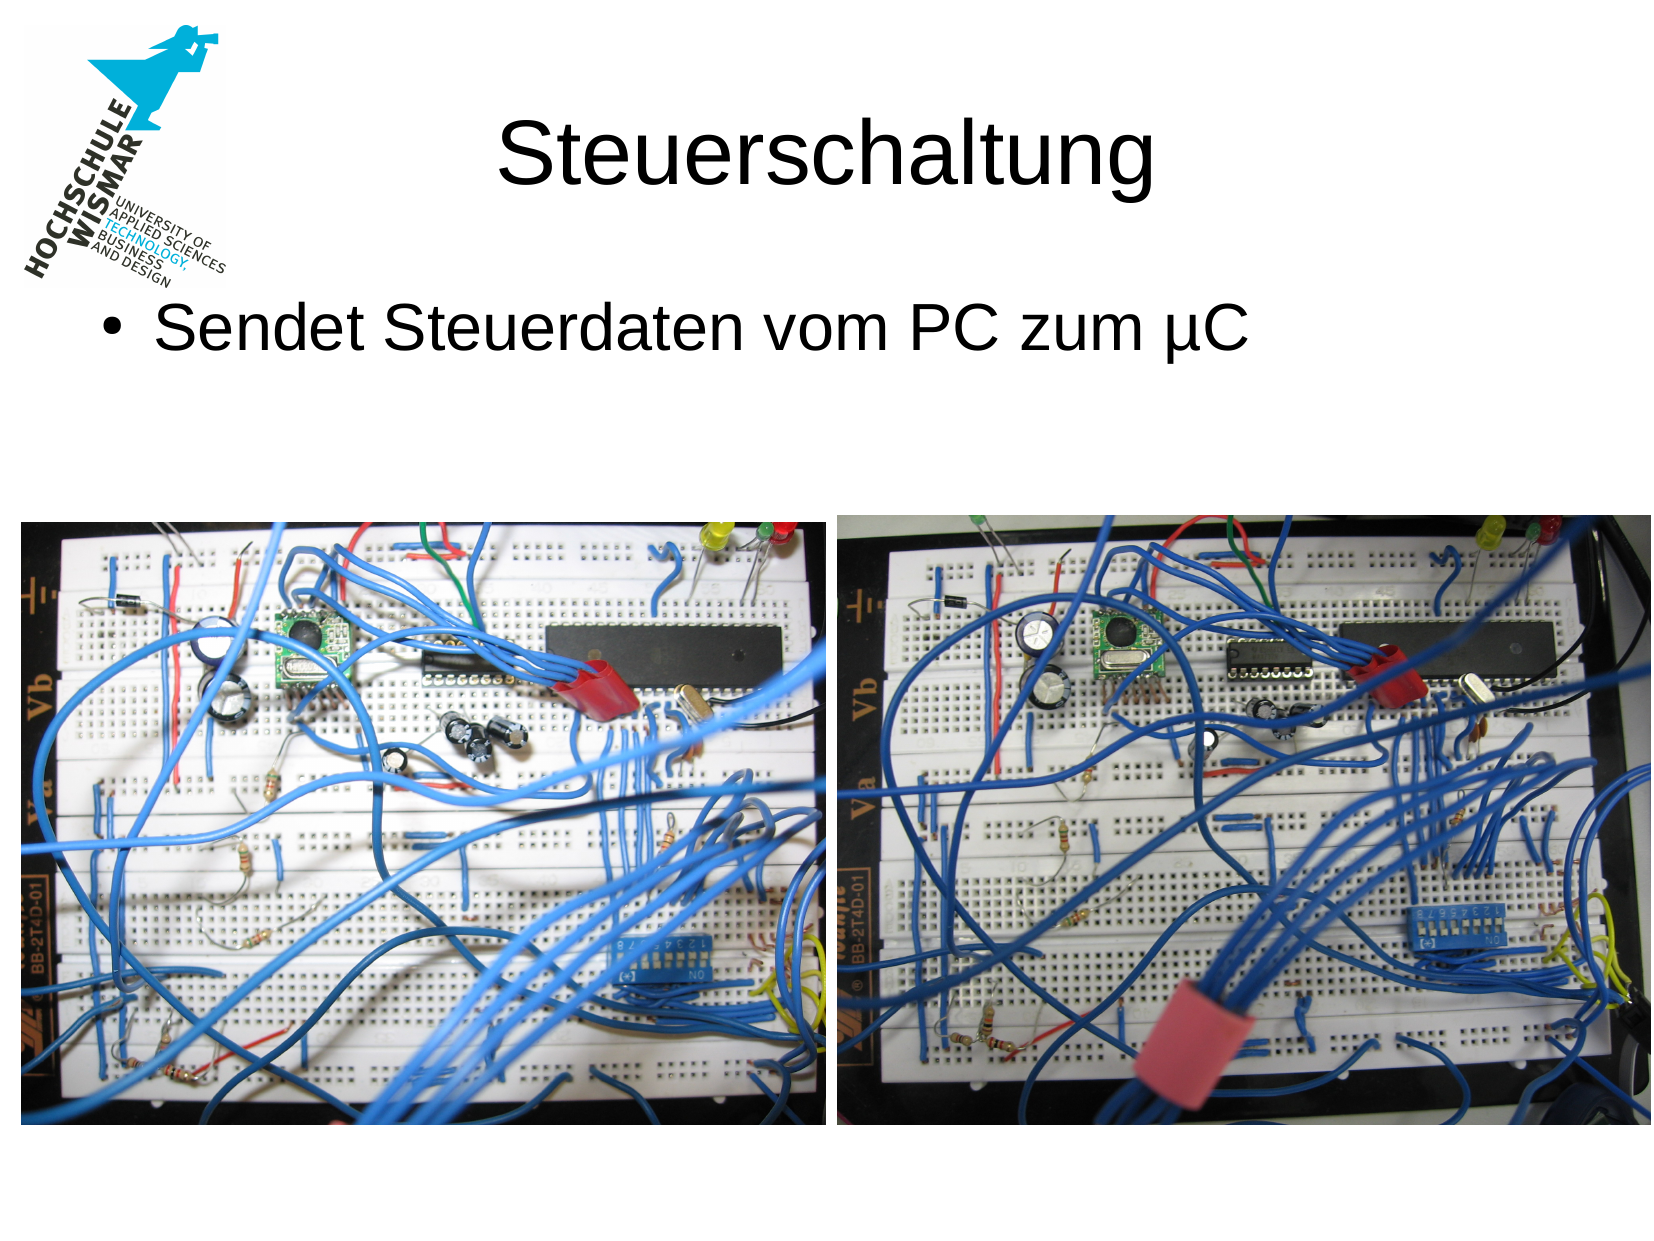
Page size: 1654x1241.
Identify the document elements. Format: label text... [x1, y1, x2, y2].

picture [187, 44, 197, 54]
list Sendet Steuerdaten vom PC zum µC [82, 290, 1571, 1109]
picture [21, 522, 826, 1126]
title Steuerschaltung [226, 56, 1571, 250]
picture [24, 25, 226, 288]
picture [837, 515, 1651, 1126]
